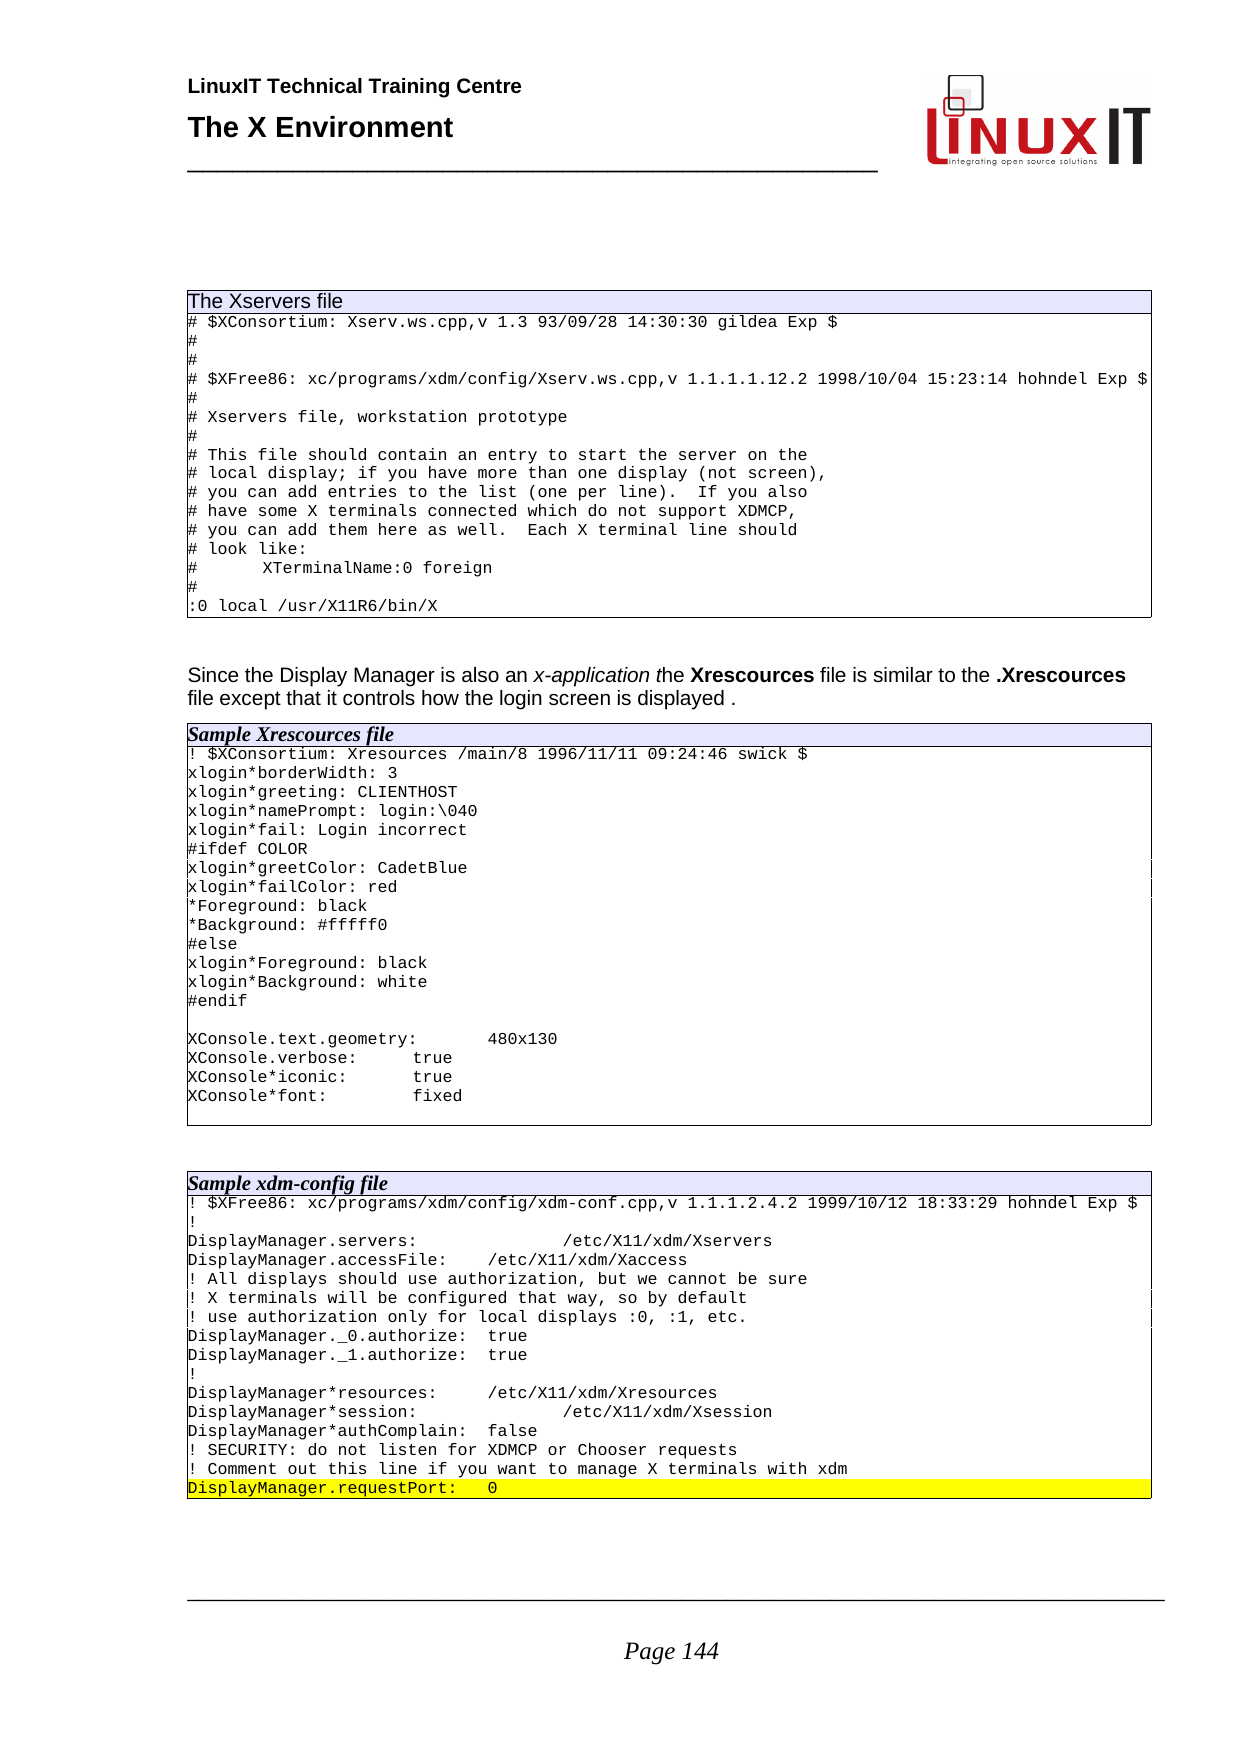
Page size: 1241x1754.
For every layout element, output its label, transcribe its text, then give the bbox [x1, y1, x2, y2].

table_cell # $XConsortium: Xserv.ws.cpp,v 1.3 93/09/28 14:30:30 gildea Exp $ [188, 314, 1151, 332]
table_cell # [188, 332, 1151, 351]
table_cell xlogin*greetColor: CadetBlue [188, 860, 1151, 878]
table_cell XConsole*iconic: true [188, 1068, 1151, 1087]
table_cell ! $XFree86: xc/programs/xdm/config/xdm-conf.cpp,v 1.1.1.2.4.2 1999/10/12 18:33:29 hohndel Exp $ [188, 1196, 1151, 1214]
table_cell xlogin*fail: Login incorrect [188, 822, 1151, 841]
table_cell DisplayManager.accessFile: /etc/X11/xdm/Xaccess [188, 1252, 1151, 1271]
table_cell DisplayManager._1.authorize: true [188, 1346, 1151, 1365]
table_cell DisplayManager*resources: /etc/X11/xdm/Xresources [188, 1384, 1151, 1403]
table_cell xlogin*Foreground: black [188, 954, 1151, 973]
table_cell # Xservers file, workstation prototype [188, 408, 1151, 427]
table_header Sample xdm-config file [188, 1172, 1151, 1195]
table_cell ! X terminals will be configured that way, so by default [188, 1290, 1151, 1308]
table_cell # XTerminalName:0 foreign [188, 560, 1151, 579]
table_cell ! SECURITY: do not listen for XDMCP or Chooser requests [188, 1441, 1151, 1460]
table_cell # $XFree86: xc/programs/xdm/config/Xserv.ws.cpp,v 1.1.1.1.12.2 1998/10/04 15:23:14 hohndel Exp $ [188, 370, 1151, 389]
table_cell #else [188, 935, 1151, 954]
table_cell xlogin*Background: white [188, 973, 1151, 992]
table_cell DisplayManager*session: /etc/X11/xdm/Xsession [188, 1403, 1151, 1422]
table_cell xlogin*greeting: CLIENTHOST [188, 784, 1151, 803]
table_cell ! All displays should use authorization, but we cannot be sure [188, 1271, 1151, 1289]
table_cell XConsole*font: fixed [188, 1087, 1151, 1106]
table_header The Xservers file [188, 291, 1151, 313]
table_cell # you can add them here as well. Each X terminal line should [188, 522, 1151, 541]
table_cell # local display; if you have more than one display (not screen), [188, 465, 1151, 484]
table_cell DisplayManager*authComplain: false [188, 1422, 1151, 1441]
table_cell xlogin*failColor: red [188, 879, 1151, 897]
table_cell # [188, 427, 1151, 446]
table_cell #endif [188, 992, 1151, 1011]
picture [927, 75, 1151, 168]
table_cell # look like: [188, 541, 1151, 560]
table_cell DisplayManager._0.authorize: true [188, 1328, 1151, 1346]
table_cell *Background: #fffff0 [188, 916, 1151, 935]
table_cell :0 local /usr/X11R6/bin/X [188, 598, 1151, 617]
table_cell XConsole.text.geometry: 480x130 [188, 1030, 1151, 1049]
table_cell #ifdef COLOR [188, 841, 1151, 859]
table_cell # have some X terminals connected which do not support XDMCP, [188, 503, 1151, 522]
table_cell DisplayManager.requestPort: 0 [188, 1479, 1151, 1498]
text Since the Display Manager is also an x-application the Xrescources file is similar to the .Xrescources file except that it controls how the login screen is displayed . [187, 663, 1151, 710]
table_cell ! [188, 1214, 1151, 1233]
table_cell xlogin*borderWidth: 3 [188, 765, 1151, 784]
table_cell # you can add entries to the list (one per line). If you also [188, 484, 1151, 503]
table_cell DisplayManager.servers: /etc/X11/xdm/Xservers [188, 1233, 1151, 1252]
table_cell ! $XConsortium: Xresources /main/8 1996/11/11 09:24:46 swick $ [188, 747, 1151, 765]
table_cell *Foreground: black [188, 898, 1151, 916]
table_header Sample Xrescources file [188, 724, 1151, 746]
table_cell XConsole.verbose: true [188, 1049, 1151, 1068]
table_cell [188, 1011, 1151, 1030]
table_cell ! Comment out this line if you want to manage X terminals with xdm [188, 1460, 1151, 1479]
table_cell # [188, 351, 1151, 370]
table_cell ! [188, 1365, 1151, 1384]
table_cell # [188, 579, 1151, 598]
table_cell ! use authorization only for local displays :0, :1, etc. [188, 1309, 1151, 1327]
table_cell xlogin*namePrompt: login:\040 [188, 803, 1151, 822]
table_cell [188, 1106, 1151, 1125]
table_cell # This file should contain an entry to start the server on the [188, 446, 1151, 465]
table_cell # [188, 389, 1151, 408]
